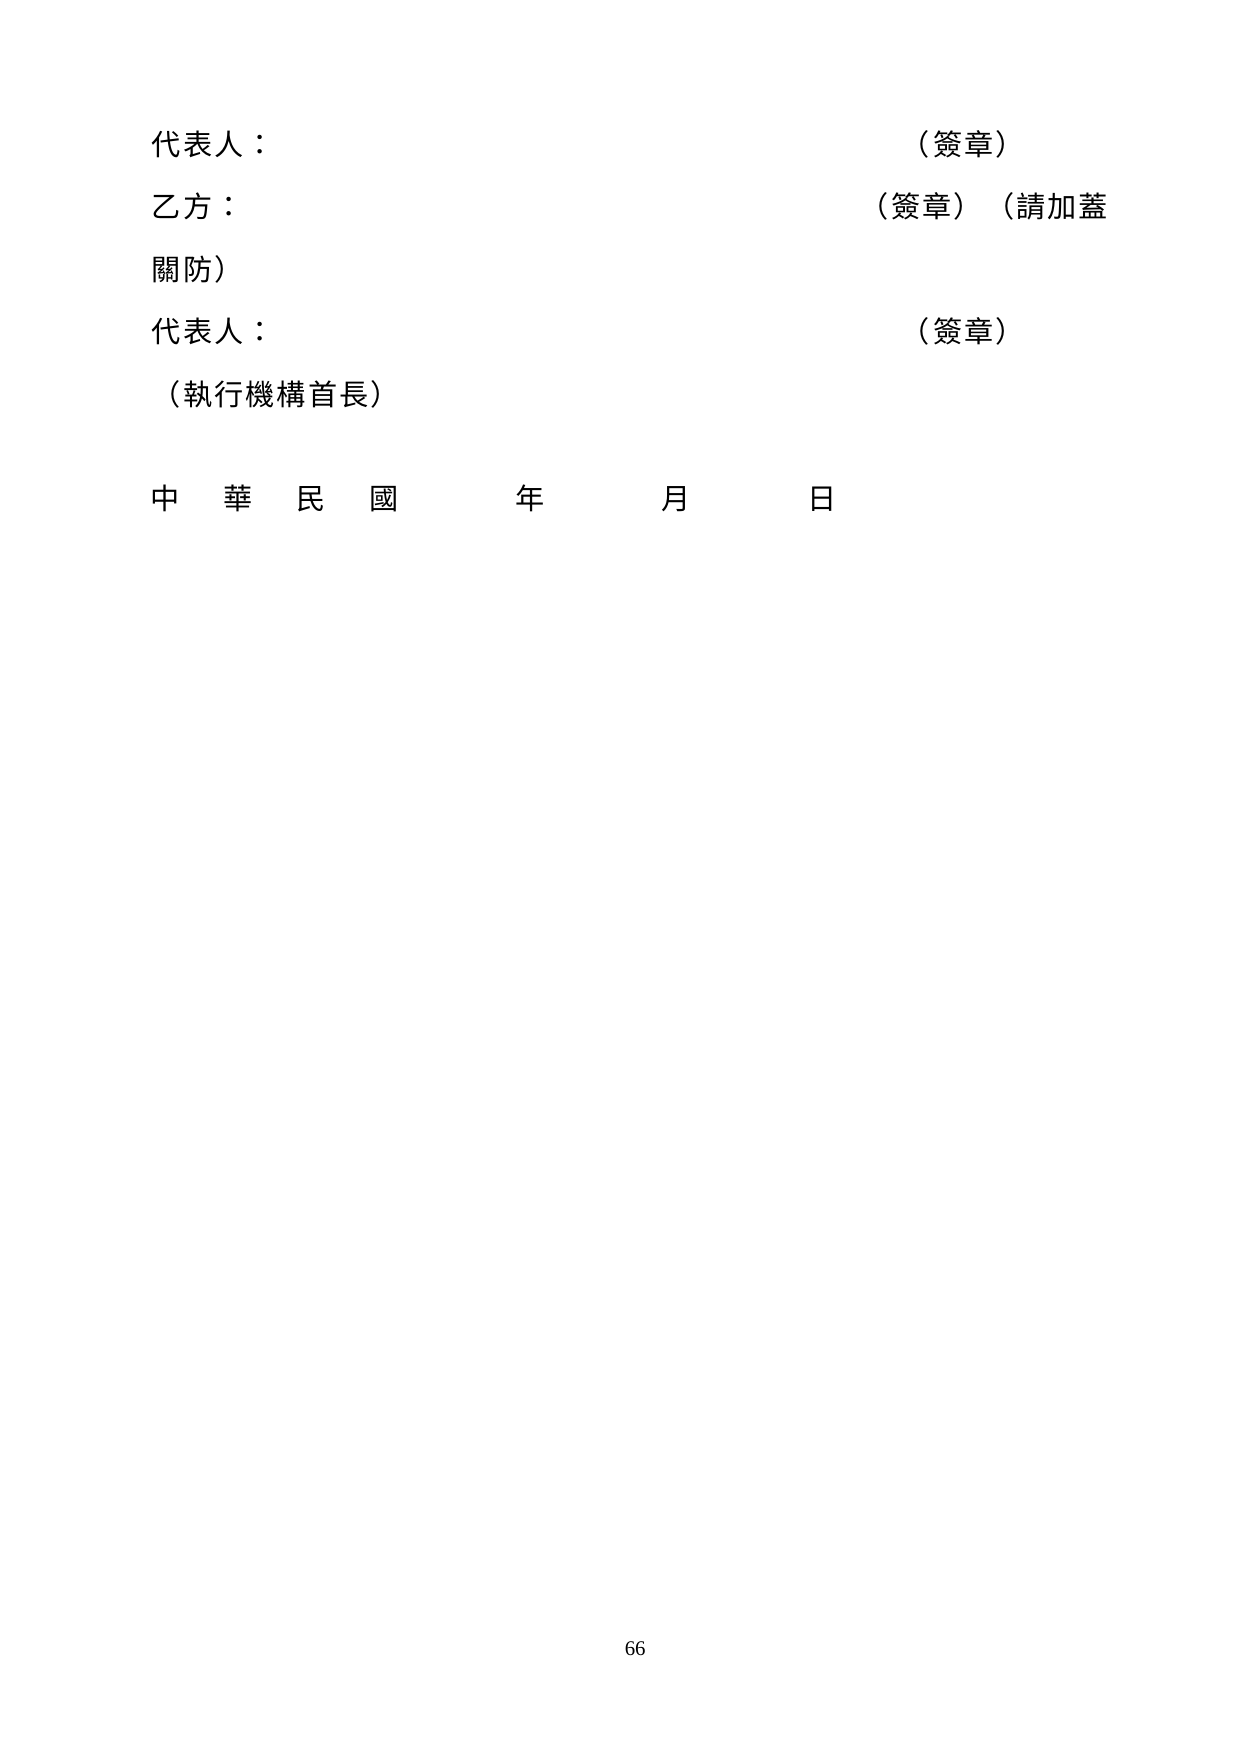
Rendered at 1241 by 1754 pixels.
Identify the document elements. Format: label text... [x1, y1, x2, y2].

text （執行機構首長） [151, 351, 1119, 413]
text 代表人： （簽章） [151, 288, 1119, 351]
text 代表人： （簽章） [151, 101, 1119, 163]
text 乙方： （簽章）（請加蓋關防） [151, 163, 1119, 288]
text 中 華 民 國 年 月 日 [151, 476, 1119, 518]
